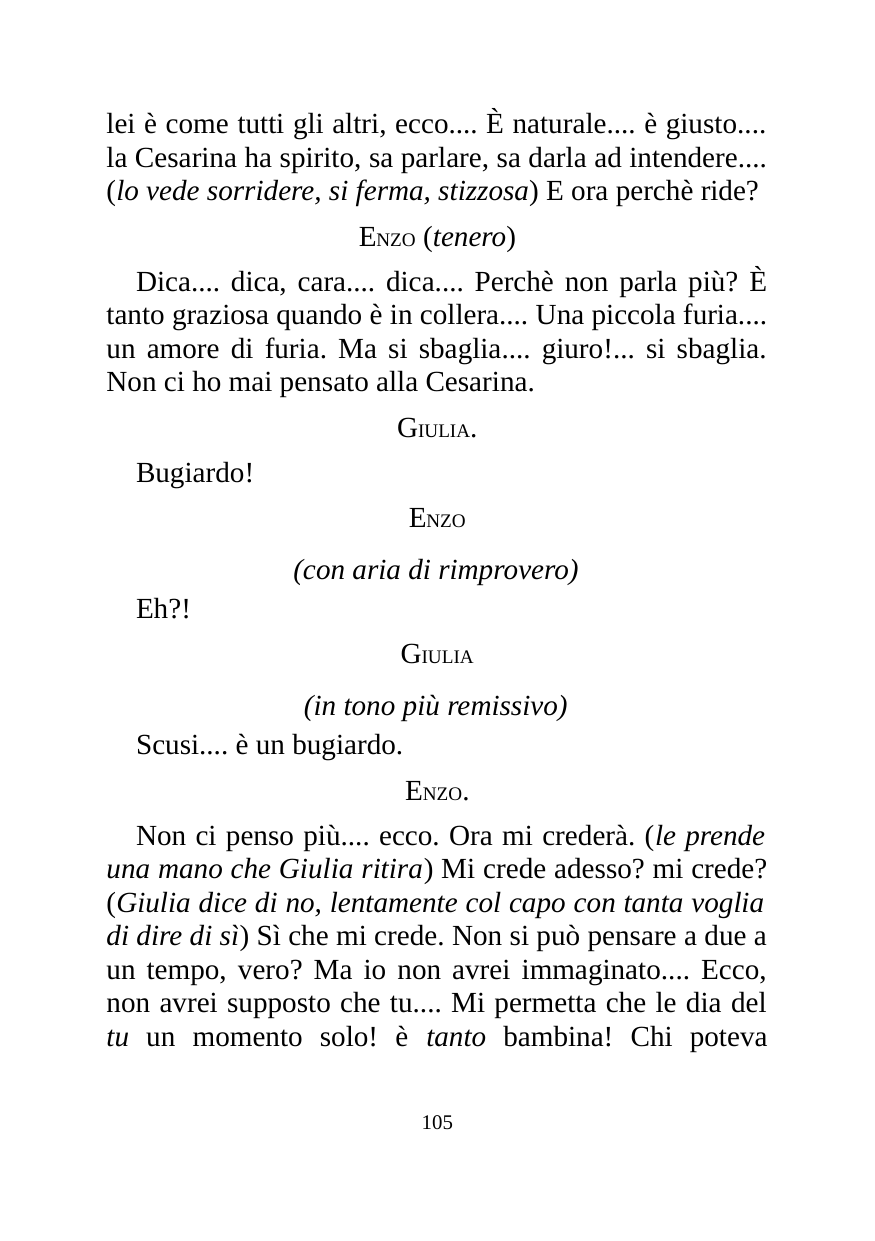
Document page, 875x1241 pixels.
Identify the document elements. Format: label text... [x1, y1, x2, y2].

text Eh?! [106, 591, 768, 625]
text Giulia. [106, 410, 768, 443]
text Enzo. [106, 773, 768, 806]
text Enzo [106, 501, 768, 534]
text Giulia [106, 637, 768, 670]
text Bugiardo! [106, 455, 768, 489]
text Non ci penso più.... ecco. Ora mi crederà. (le prende una mano che Giulia ritira) Mi crede adesso? mi crede? (Giulia dice di no, lentamente col capo con tanta voglia di dire di sì) Sì che mi crede. Non si può pensare a due a un tempo, vero? Ma io non avrei immaginato.... Ecco, non avrei supposto che tu.... Mi permetta che le dia del tu un momento solo! è tanto bambina! Chi poteva [106, 818, 768, 1053]
text lei è come tutti gli altri, ecco.... È naturale.... è giusto.... la Cesarina ha spirito, sa parlare, sa darla ad intendere.... (lo vede sorridere, si ferma, stizzosa) E ora perchè ride? [106, 106, 768, 207]
text Dica.... dica, cara.... dica.... Perchè non parla più? È tanto graziosa quando è in collera.... Una piccola furia.... un amore di furia. Ma si sbaglia.... giuro!... si sbaglia. Non ci ho mai pensato alla Cesarina. [106, 264, 768, 398]
text Scusi.... è un bugiardo. [106, 727, 768, 761]
text (in tono più remissivo) [106, 688, 768, 721]
text (con aria di rimprovero) [106, 552, 768, 585]
text Enzo (tenero) [106, 219, 768, 252]
